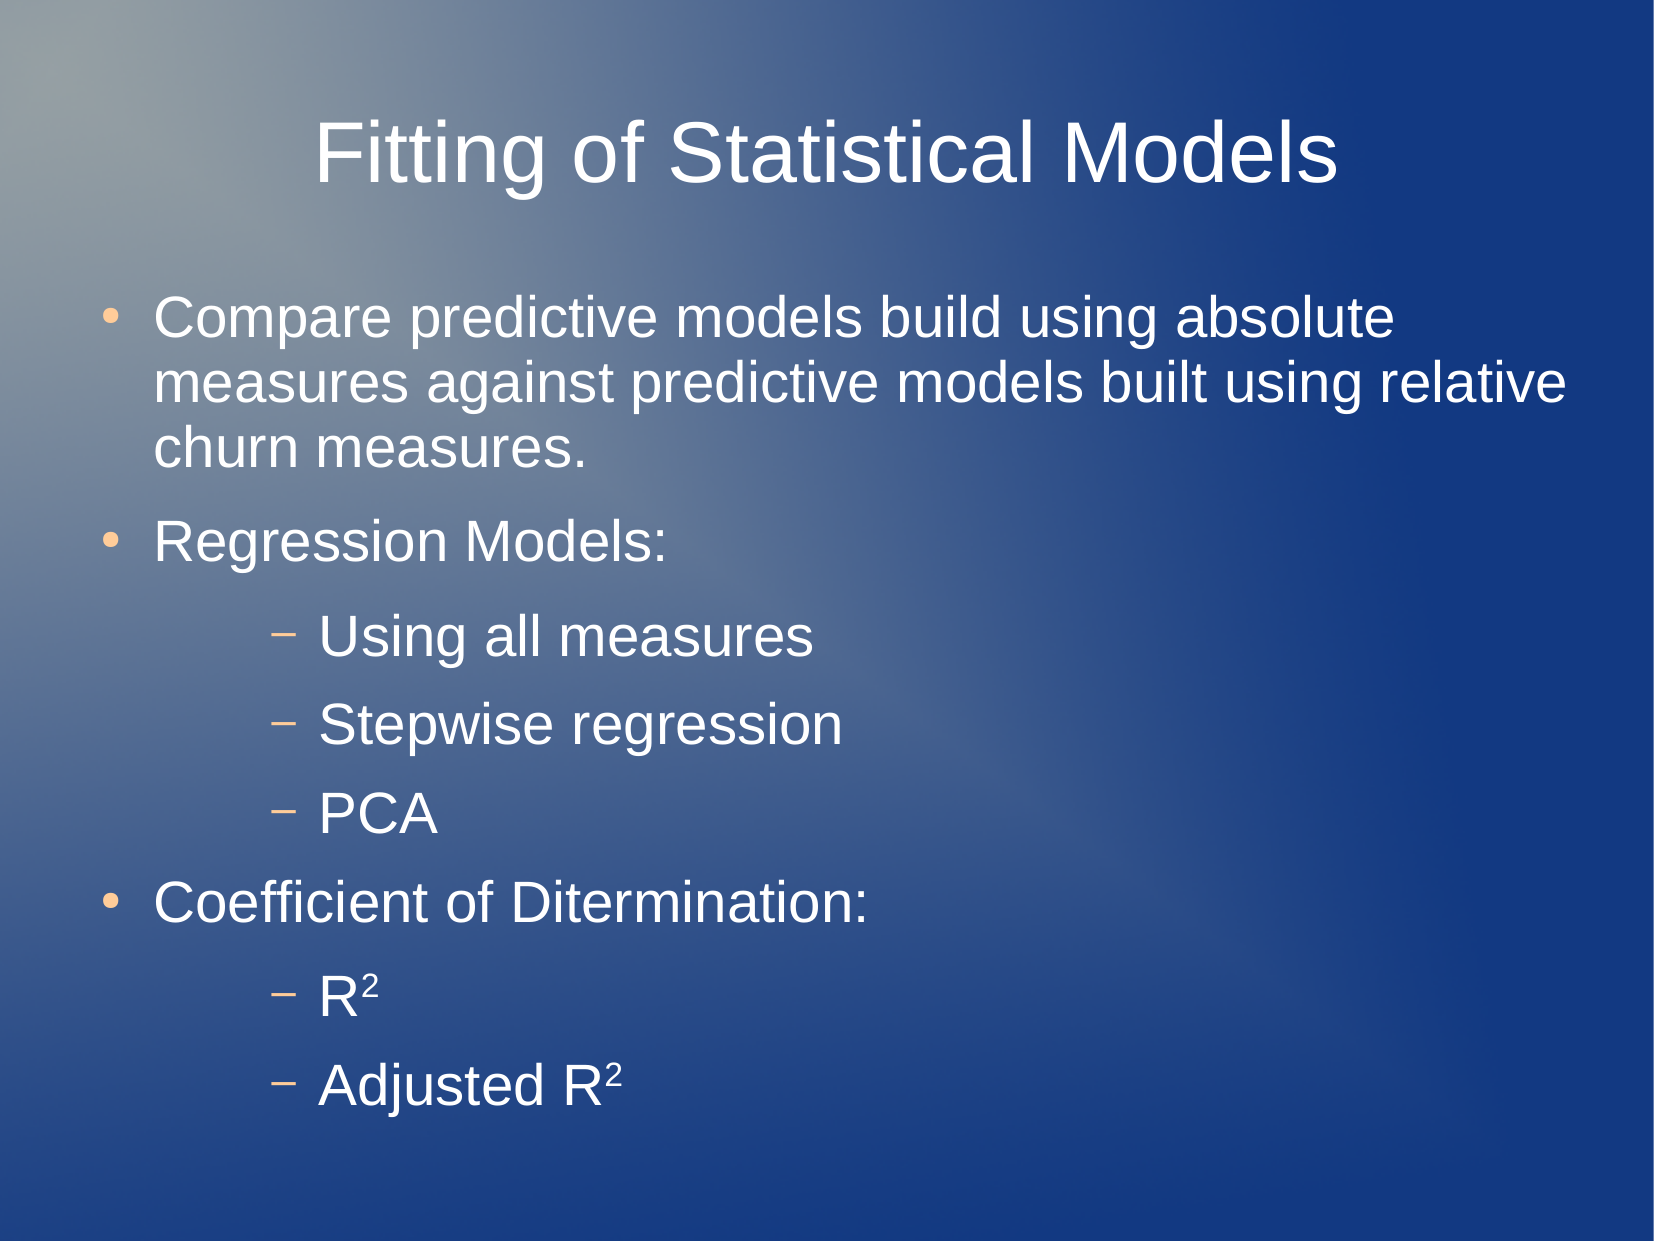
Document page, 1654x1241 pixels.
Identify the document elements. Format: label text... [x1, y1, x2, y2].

title Fitting of Statistical Models [82, 49, 1571, 257]
picture [0, 0, 1654, 1241]
list Compare predictive models build using absolute measures against predictive models built using relative churn measures. Regression Models: Using all measures Stepwise regression PCA Coefficient of Ditermination: R2 Adjusted R2 [82, 284, 1571, 1118]
